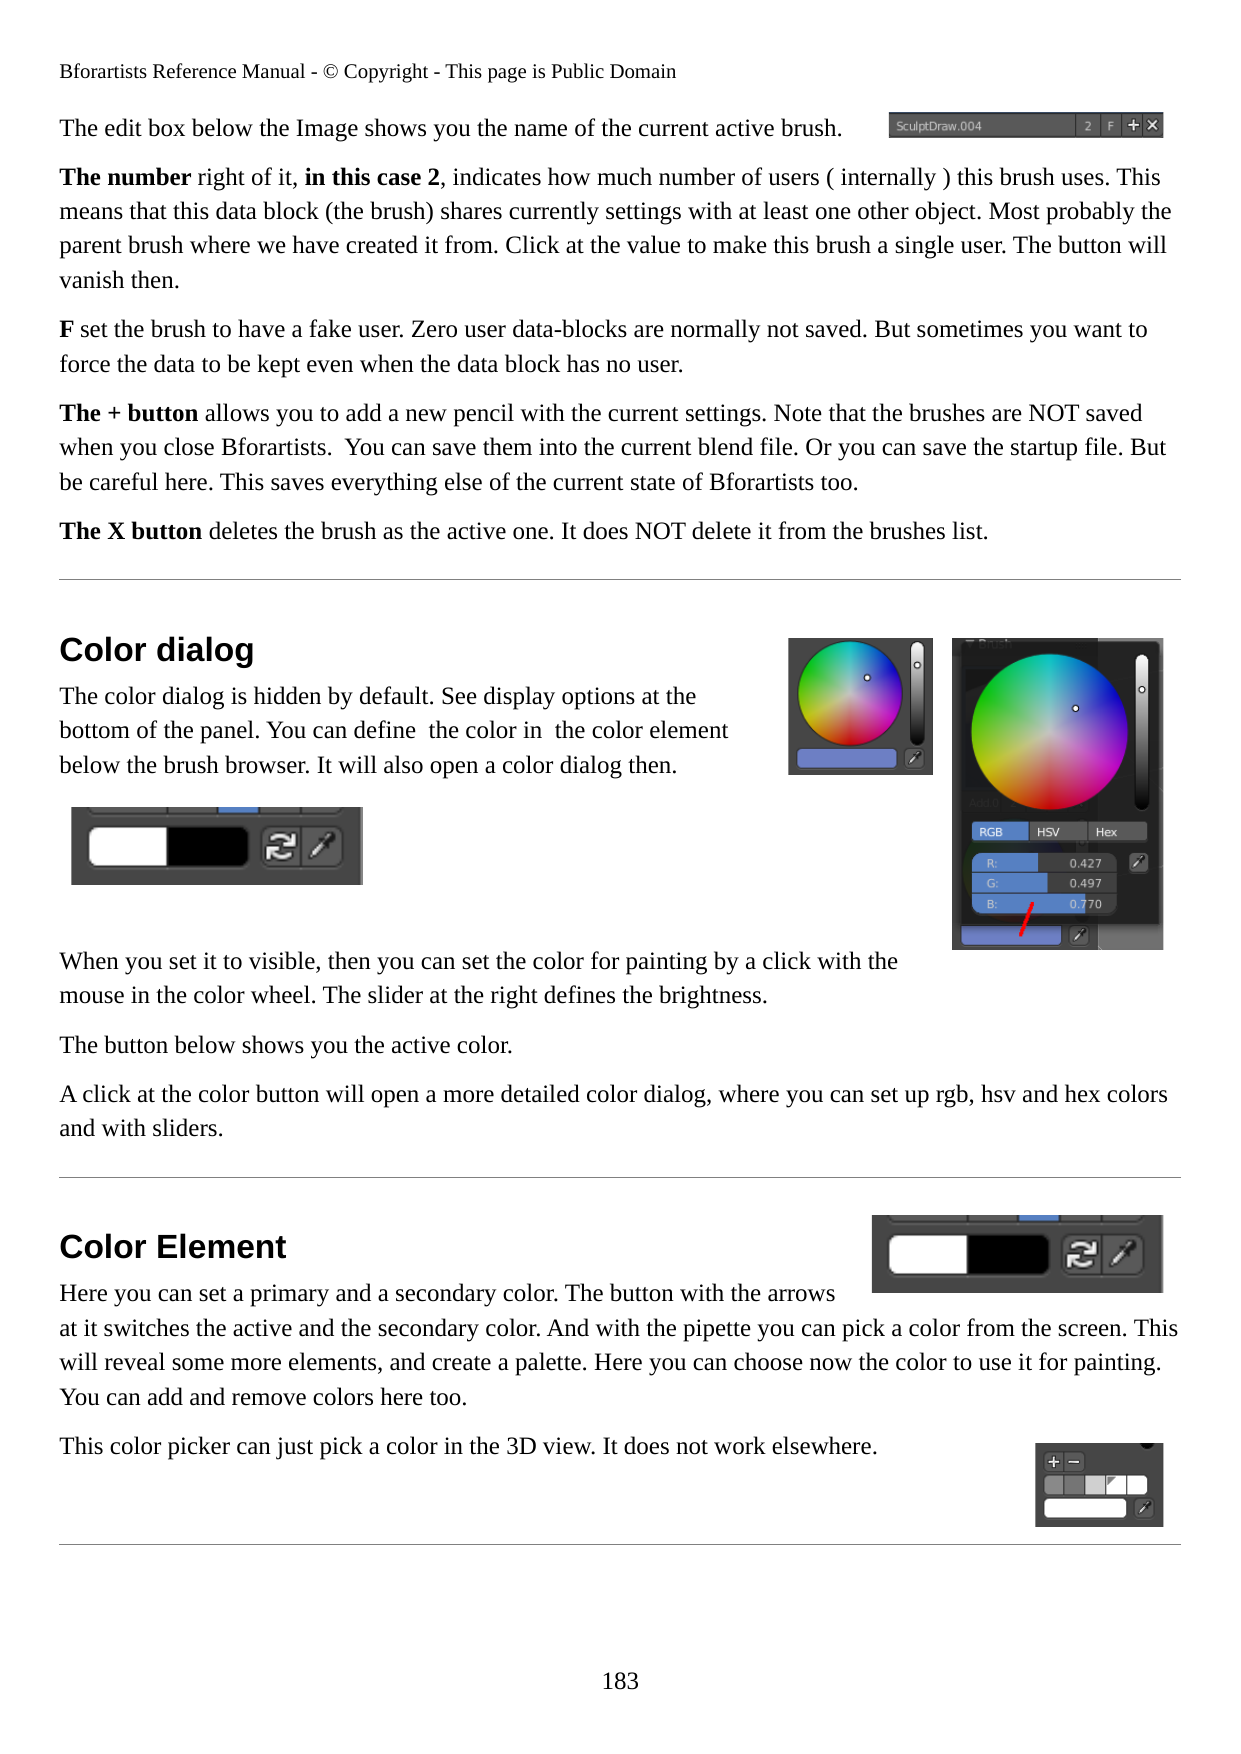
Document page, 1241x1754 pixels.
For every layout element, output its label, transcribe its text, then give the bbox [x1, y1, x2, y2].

subtitle Color dialog [59, 630, 1181, 668]
picture [1035, 1443, 1164, 1527]
text When you set it to visible, then you can set the color for painting by a click with the mouse in the color wheel. The slider at the right defines the brightness. [59, 946, 1181, 1009]
subtitle [1164, 1227, 1181, 1266]
text The X button deletes the brush as the active one. It does NOT delete it from the brushes list. [59, 516, 1181, 544]
text The button below shows you the active color. [59, 1030, 1181, 1058]
text This color picker can just pick a color in the 3D view. It does not work elsewhere. [59, 1431, 1181, 1460]
subtitle Color Element [59, 1227, 871, 1266]
picture [888, 112, 1164, 138]
text The + button allows you to add a new pencil with the current settings. Note that the brushes are NOT saved when you close Bforartists. You can save them into the current blend file. Or you can save the startup file. But be careful here. This saves everything else of the current state of Bforartists too. [59, 398, 1181, 495]
text A click at the color button will open a more detailed color dialog, where you can set up rgb, hsv and hex colors and with sliders. [59, 1079, 1181, 1142]
text The edit box below the Image shows you the name of the current active brush. [59, 113, 1181, 141]
text Here you can set a primary and a secondary color. The button with the arrows at it switches the active and the secondary color. And with the pipette you can pick a color from the screen. This will reveal some more elements, and create a palette. Here you can choose now the color to use it for painting. You can add and remove colors here too. [59, 1278, 1181, 1411]
text F set the brush to have a fake user. Zero user data-blocks are normally not saved. But sometimes you want to force the data to be kept even when the data block has no user. [59, 314, 1181, 377]
picture [871, 1215, 1164, 1293]
picture [71, 807, 363, 885]
picture [788, 638, 933, 775]
text The color dialog is hidden by default. See display options at the bottom of the panel. You can define the color in the color element below the brush browser. It will also open a color dialog then. [59, 681, 952, 779]
text The number right of it, in this case 2, indicates how much number of users ( internally ) this brush uses. This means that this data block (the brush) shares currently settings with at least one other object. Most probably the parent brush where we have created it from. Click at the value to make this brush a single user. The button will vanish then. [59, 162, 1181, 294]
picture [952, 638, 1164, 950]
